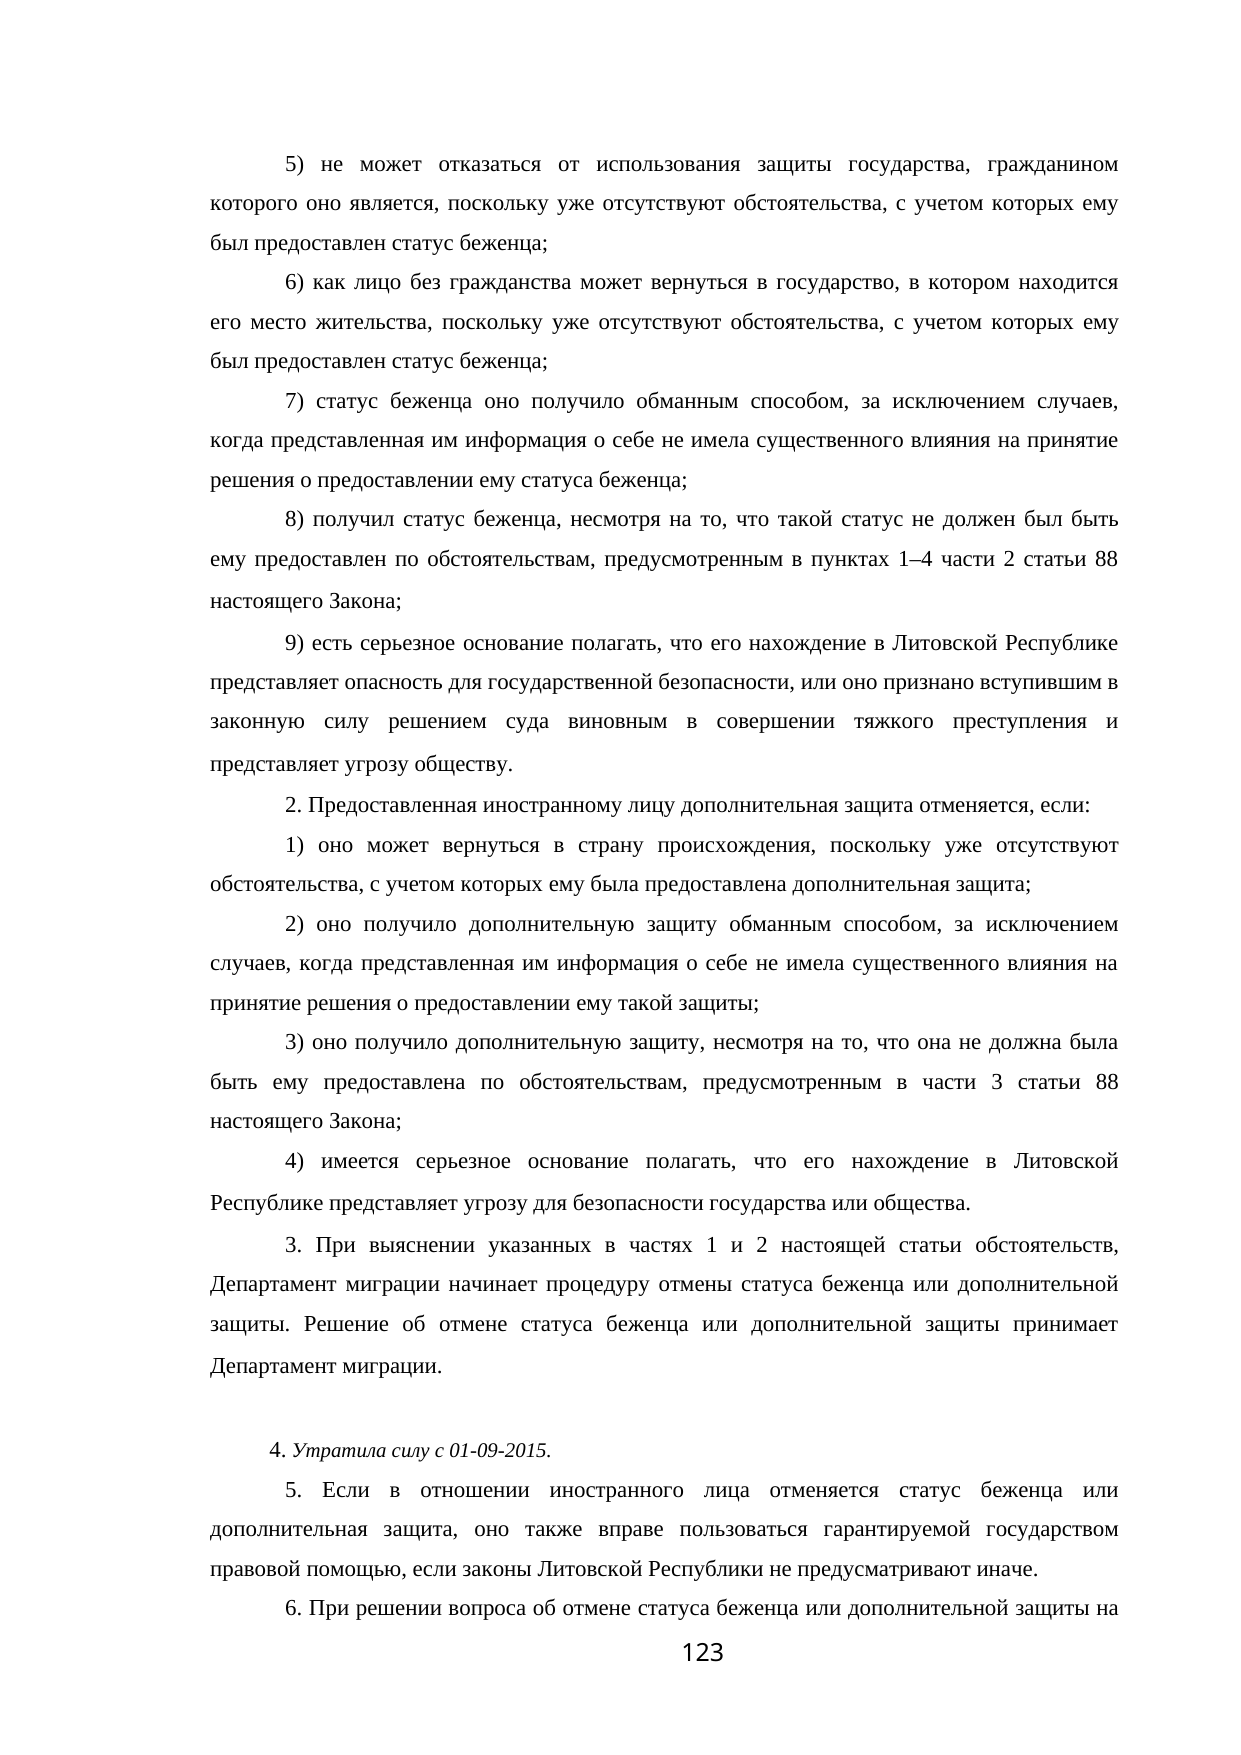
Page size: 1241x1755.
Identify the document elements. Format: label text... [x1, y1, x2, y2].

text 3. При выяснении указанных в частях 1 и 2 настоящей статьи обстоятельств, Департамент миграции начинает процедуру отмены статуса беженца или дополнительной защиты. Решение об отмене статуса беженца или дополнительной защиты принимает Департамент миграции. [210, 1231, 1120, 1379]
text 9) есть серьезное основание полагать, что его нахождение в Литовской Республике представляет опасность для государственной безопасности, или оно признано вступившим в законную силу решением суда виновным в совершении тяжкого преступления и представляет угрозу обществу. [210, 629, 1120, 777]
text 6. При решении вопроса об отмене статуса беженца или дополнительной защиты на [210, 1594, 1120, 1621]
text 4) имеется серьезное основание полагать, что его нахождение в Литовской Республике представляет угрозу для безопасности государства или общества. [210, 1147, 1120, 1216]
text 7) статус беженца оно получило обманным способом, за исключением случаев, когда представленная им информация о себе не имела существенного влияния на принятие решения о предоставлении ему статуса беженца; [210, 387, 1120, 492]
text 3) оно получило дополнительную защиту, несмотря на то, что она не должна была быть ему предоставлена по обстоятельствам, предусмотренным в части 3 статьи 88 настоящего Закона; [210, 1028, 1120, 1134]
text 6) как лицо без гражданства может вернуться в государство, в котором находится его место жительства, поскольку уже отсутствуют обстоятельства, с учетом которых ему был предоставлен статус беженца; [210, 268, 1120, 374]
text 1) оно может вернуться в страну происхождения, поскольку уже отсутствуют обстоятельства, с учетом которых ему была предоставлена дополнительная защита; [210, 831, 1120, 897]
text 5. Если в отношении иностранного лица отменяется статус беженца или дополнительная защита, оно также вправе пользоваться гарантируемой государством правовой помощью, если законы Литовской Республики не предусматривают иначе. [210, 1476, 1120, 1581]
text 2) оно получило дополнительную защиту обманным способом, за исключением случаев, когда представленная им информация о себе не имела существенного влияния на принятие решения о предоставлении ему такой защиты; [210, 910, 1120, 1015]
text 5) не может отказаться от использования защиты государства, гражданином которого оно является, поскольку уже отсутствуют обстоятельства, с учетом которых ему был предоставлен статус беженца; [210, 150, 1120, 255]
text 4. Утратила силу с 01-09-2015. [210, 1437, 1120, 1463]
text 8) получил статус беженца, несмотря на то, что такой статус не должен был быть ему предоставлен по обстоятельствам, предусмотренным в пунктах 1–4 части 2 статьи 88 настоящего Закона; [210, 505, 1120, 614]
text 2. Предоставленная иностранному лицу дополнительная защита отменяется, если: [210, 791, 1120, 818]
